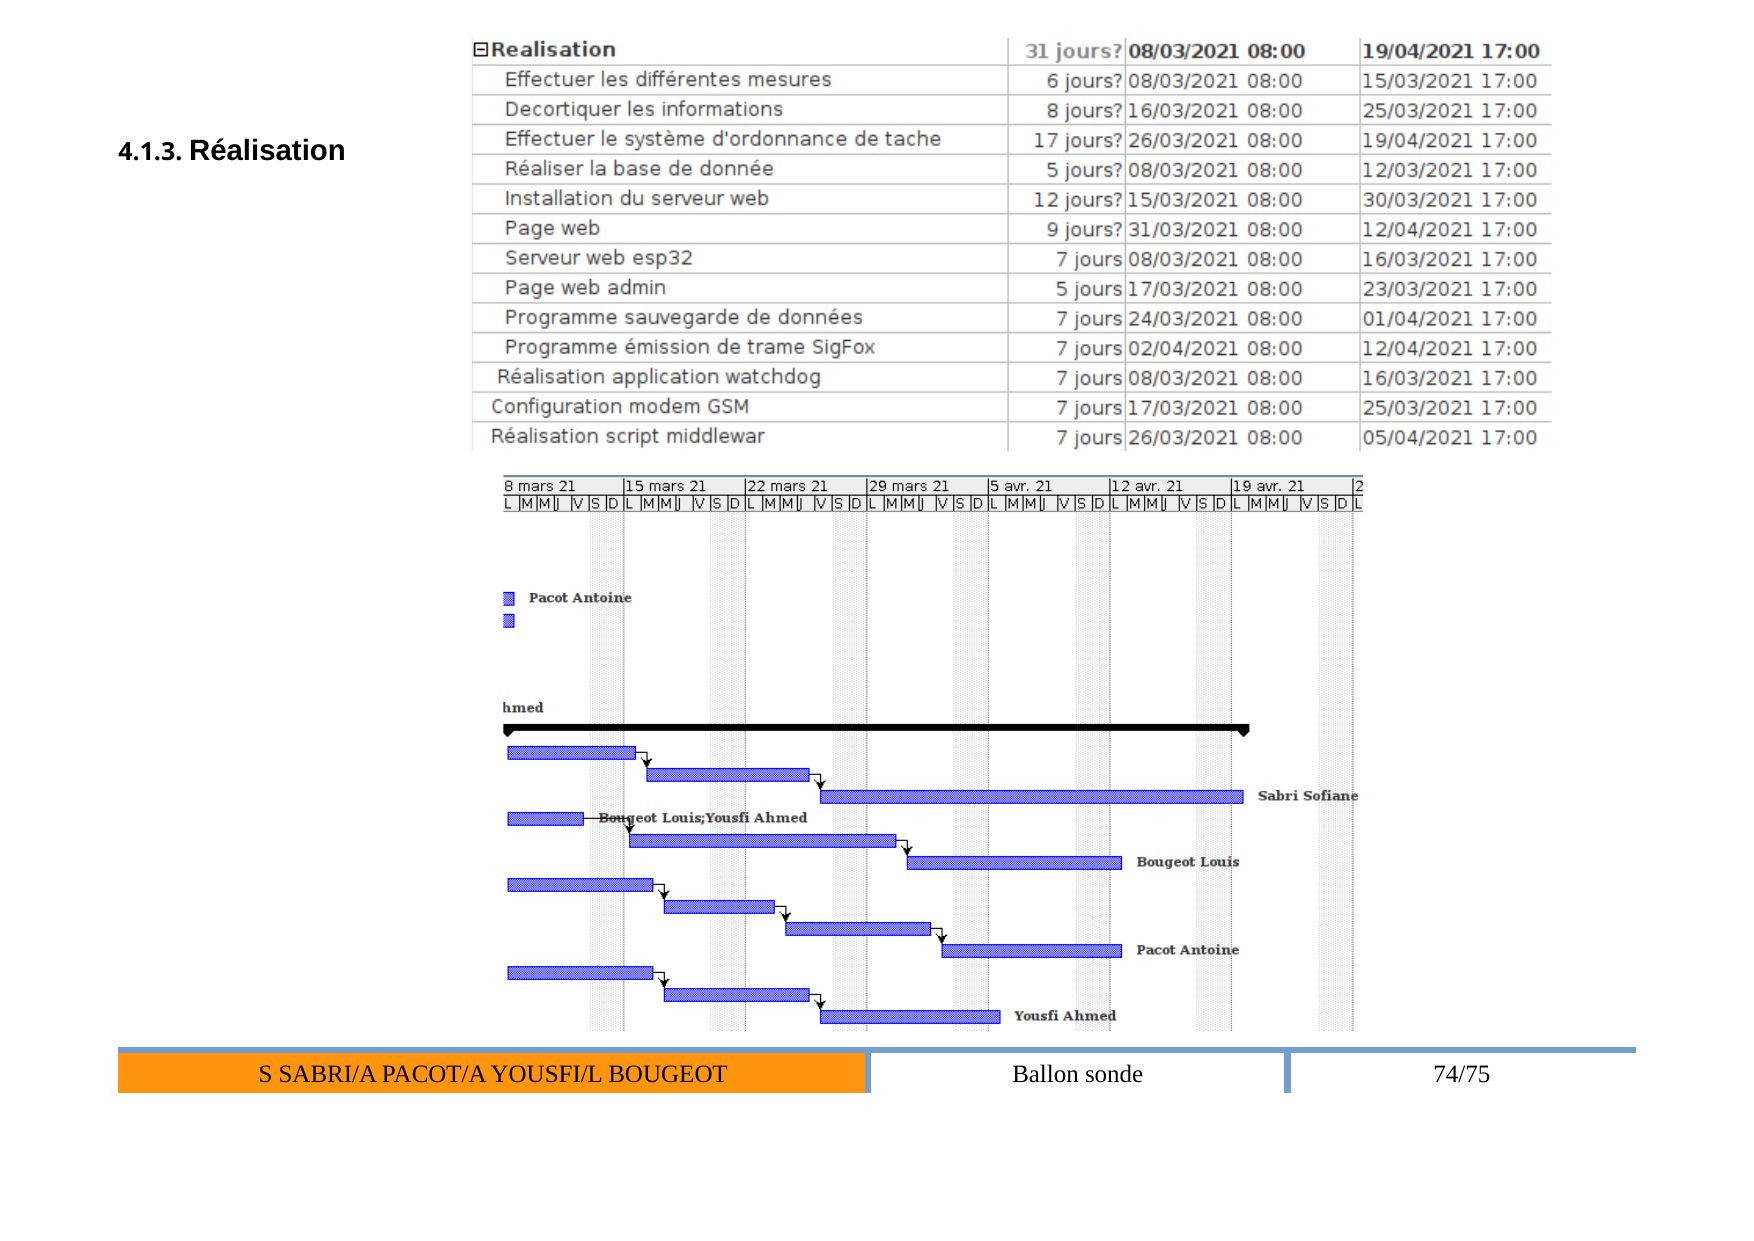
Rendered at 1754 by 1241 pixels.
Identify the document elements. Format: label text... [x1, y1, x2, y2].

subtitle Réalisation [118, 133, 471, 167]
picture [503, 475, 1364, 1031]
subtitle [1552, 133, 1636, 167]
picture [471, 38, 1552, 451]
